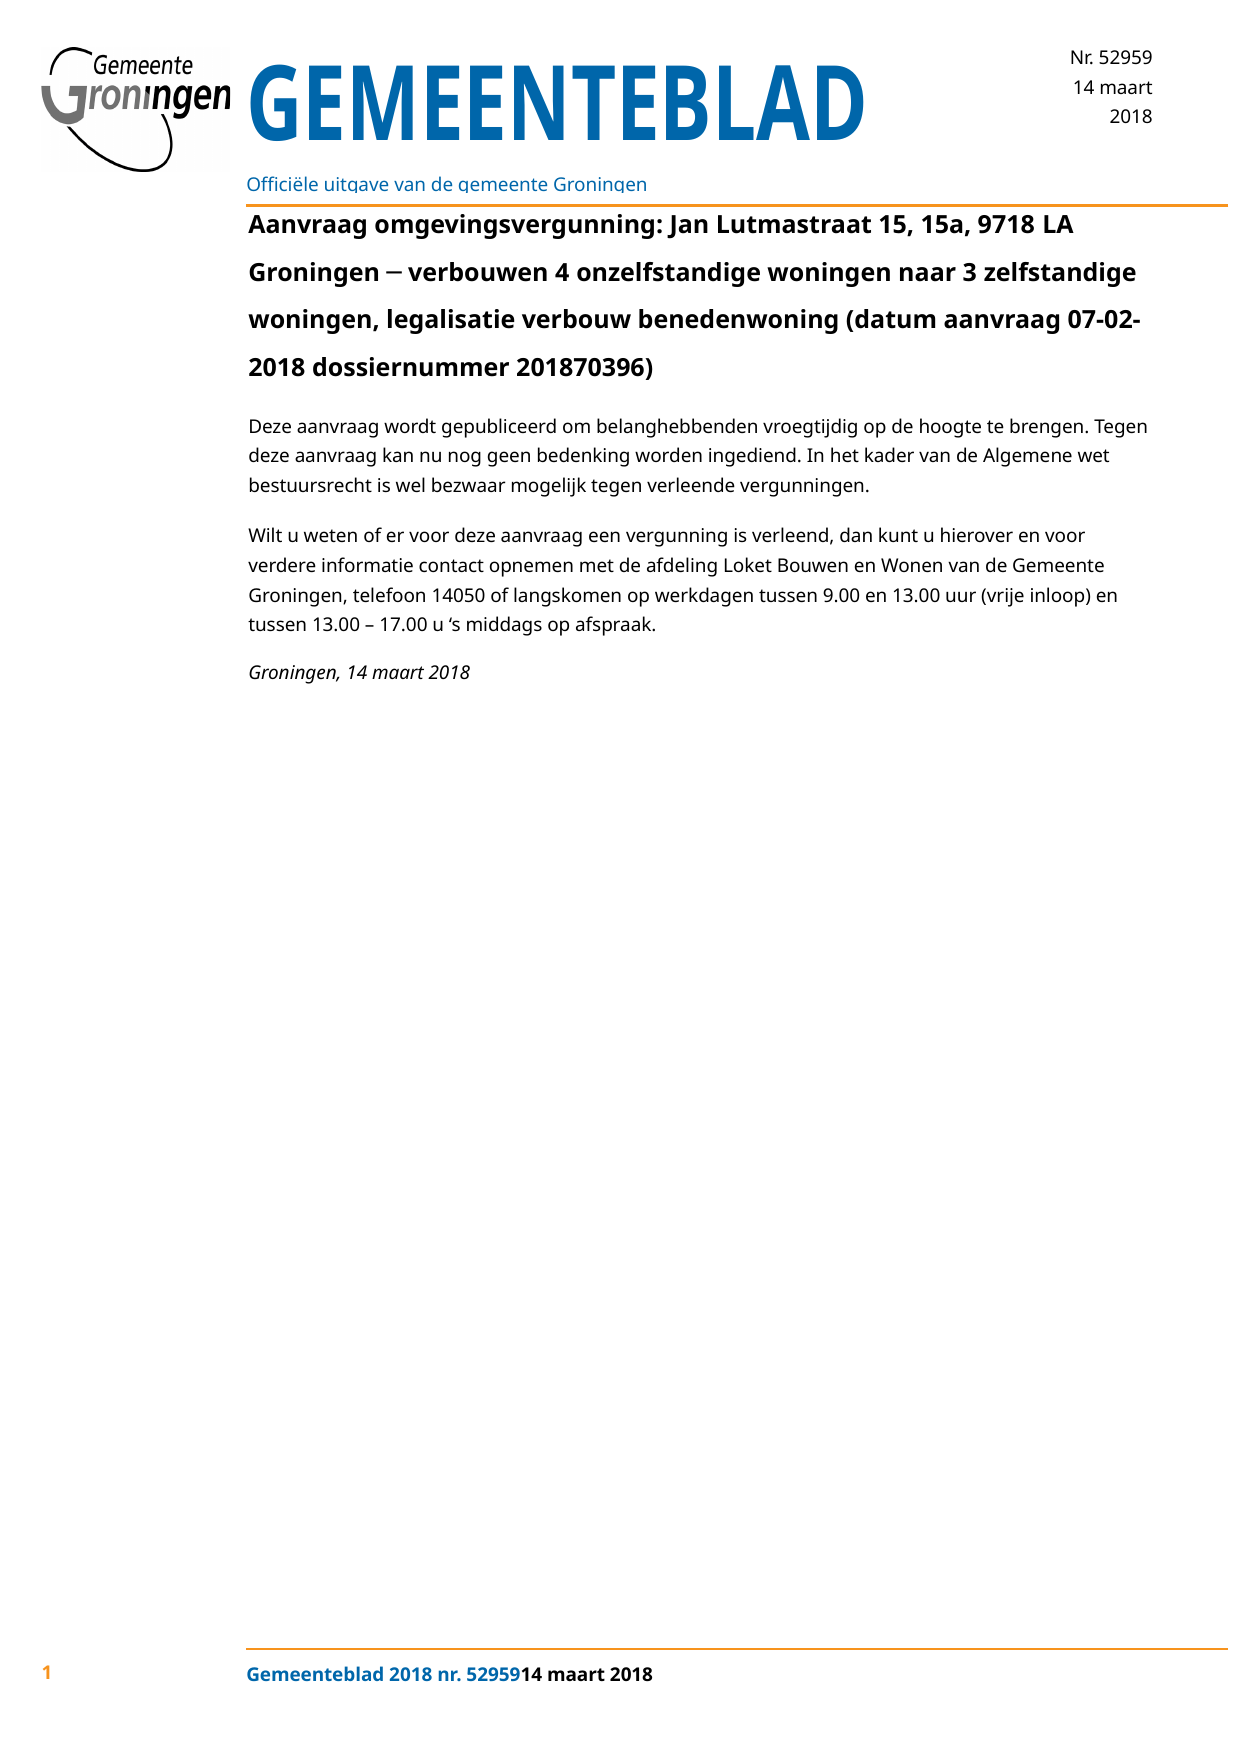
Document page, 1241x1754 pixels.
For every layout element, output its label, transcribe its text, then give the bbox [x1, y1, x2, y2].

text Groningen, 14 maart 2018 [248, 659, 1152, 685]
picture [41, 47, 231, 172]
text Wilt u weten of er voor deze aanvraag een vergunning is verleend, dan kunt u hierover en voor verdere informatie contact opnemen met de afdeling Loket Bouwen en Wonen van de Gemeente Groningen, telefoon 14050 of langskomen op werkdagen tussen 9.00 en 13.00 uur (vrije inloop) en tussen 13.00 – 17.00 u ‘s middags op afspraak. [248, 523, 1152, 637]
text Aanvraag omgevingsvergunning: Jan Lutmastraat 15, 15a, 9718 LA Groningen ─ verbouwen 4 onzelfstandige woningen naar 3 zelfstandige woningen, legalisatie verbouw benedenwoning (datum aanvraag 07-02-2018 dossiernummer 201870396) [248, 207, 1152, 384]
text Deze aanvraag wordt gepubliceerd om belanghebbenden vroegtijdig op de hoogte te brengen. Tegen deze aanvraag kan nu nog geen bedenking worden ingediend. In het kader van de Algemene wet bestuursrecht is wel bezwaar mogelijk tegen verleende vergunningen. [248, 413, 1152, 498]
